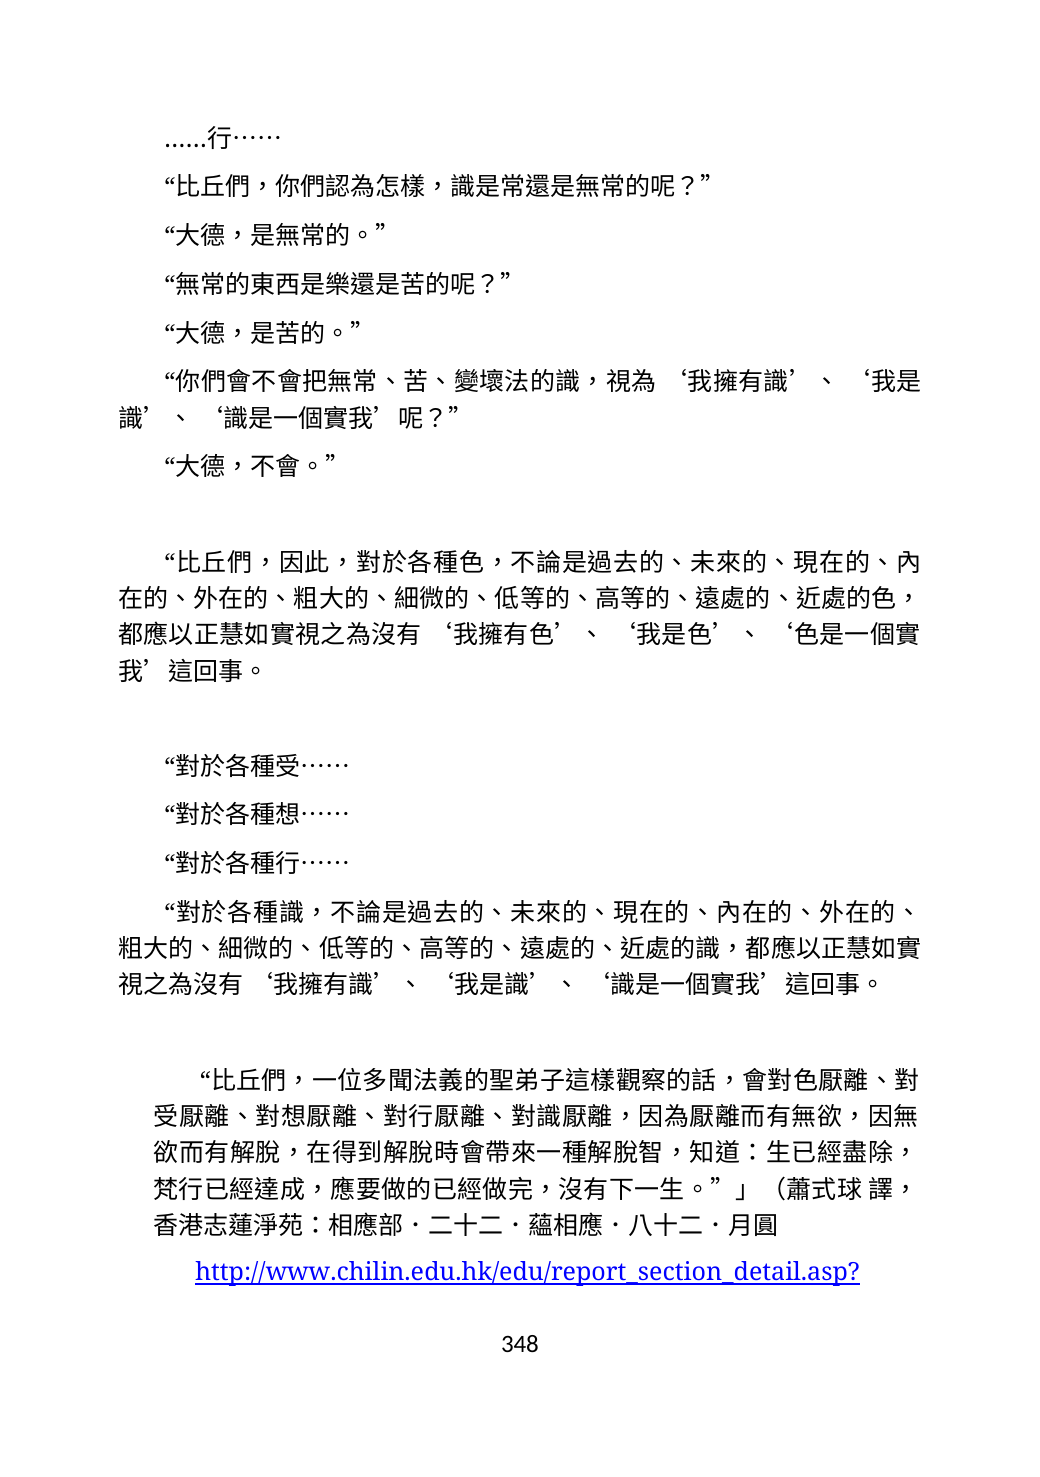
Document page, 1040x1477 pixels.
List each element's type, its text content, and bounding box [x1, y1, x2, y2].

text “對於各種識，不論是過去的、未來的、現在的、內在的、外在的、粗大的、細微的、低等的、高等的、遠處的、近處的識，都應以正慧如實視之為沒有 ‘我擁有識’、 ‘我是識’、 ‘識是一個實我’這回事。 [118, 892, 921, 1001]
text “大德，是無常的。” [118, 216, 921, 252]
text ……行…… [118, 118, 921, 154]
text “比丘們，一位多聞法義的聖弟子這樣觀察的話，會對色厭離、對受厭離、對想厭離、對行厭離、對識厭離，因為厭離而有無欲，因無欲而有解脫，在得到解脫時會帶來一種解脫智，知道：生已經盡除，梵行已經達成，應要做的已經做完，沒有下一生。”」（蕭式球 譯，香港志蓮淨苑：相應部．二十二．蘊相應．八十二．月圓 [153, 1060, 921, 1242]
text “對於各種想…… [118, 795, 921, 831]
text “比丘們，你們認為怎樣，識是常還是無常的呢？” [118, 167, 921, 203]
text “你們會不會把無常、苦、變壞法的識，視為 ‘我擁有識’、 ‘我是識’、 ‘識是一個實我’呢？” [118, 362, 921, 434]
text “比丘們，因此，對於各種色，不論是過去的、未來的、現在的、內在的、外在的、粗大的、細微的、低等的、高等的、遠處的、近處的色，都應以正慧如實視之為沒有 ‘我擁有色’、 ‘我是色’、 ‘色是一個實我’這回事。 [118, 542, 921, 687]
text http://www.chilin.edu.hk/edu/report_section_detail.asp? [153, 1254, 921, 1288]
text “對於各種受…… [118, 746, 921, 782]
text “對於各種行…… [118, 844, 921, 880]
text “大德，是苦的。” [118, 313, 921, 349]
text “大德，不會。” [118, 447, 921, 483]
text “無常的東西是樂還是苦的呢？” [118, 264, 921, 301]
